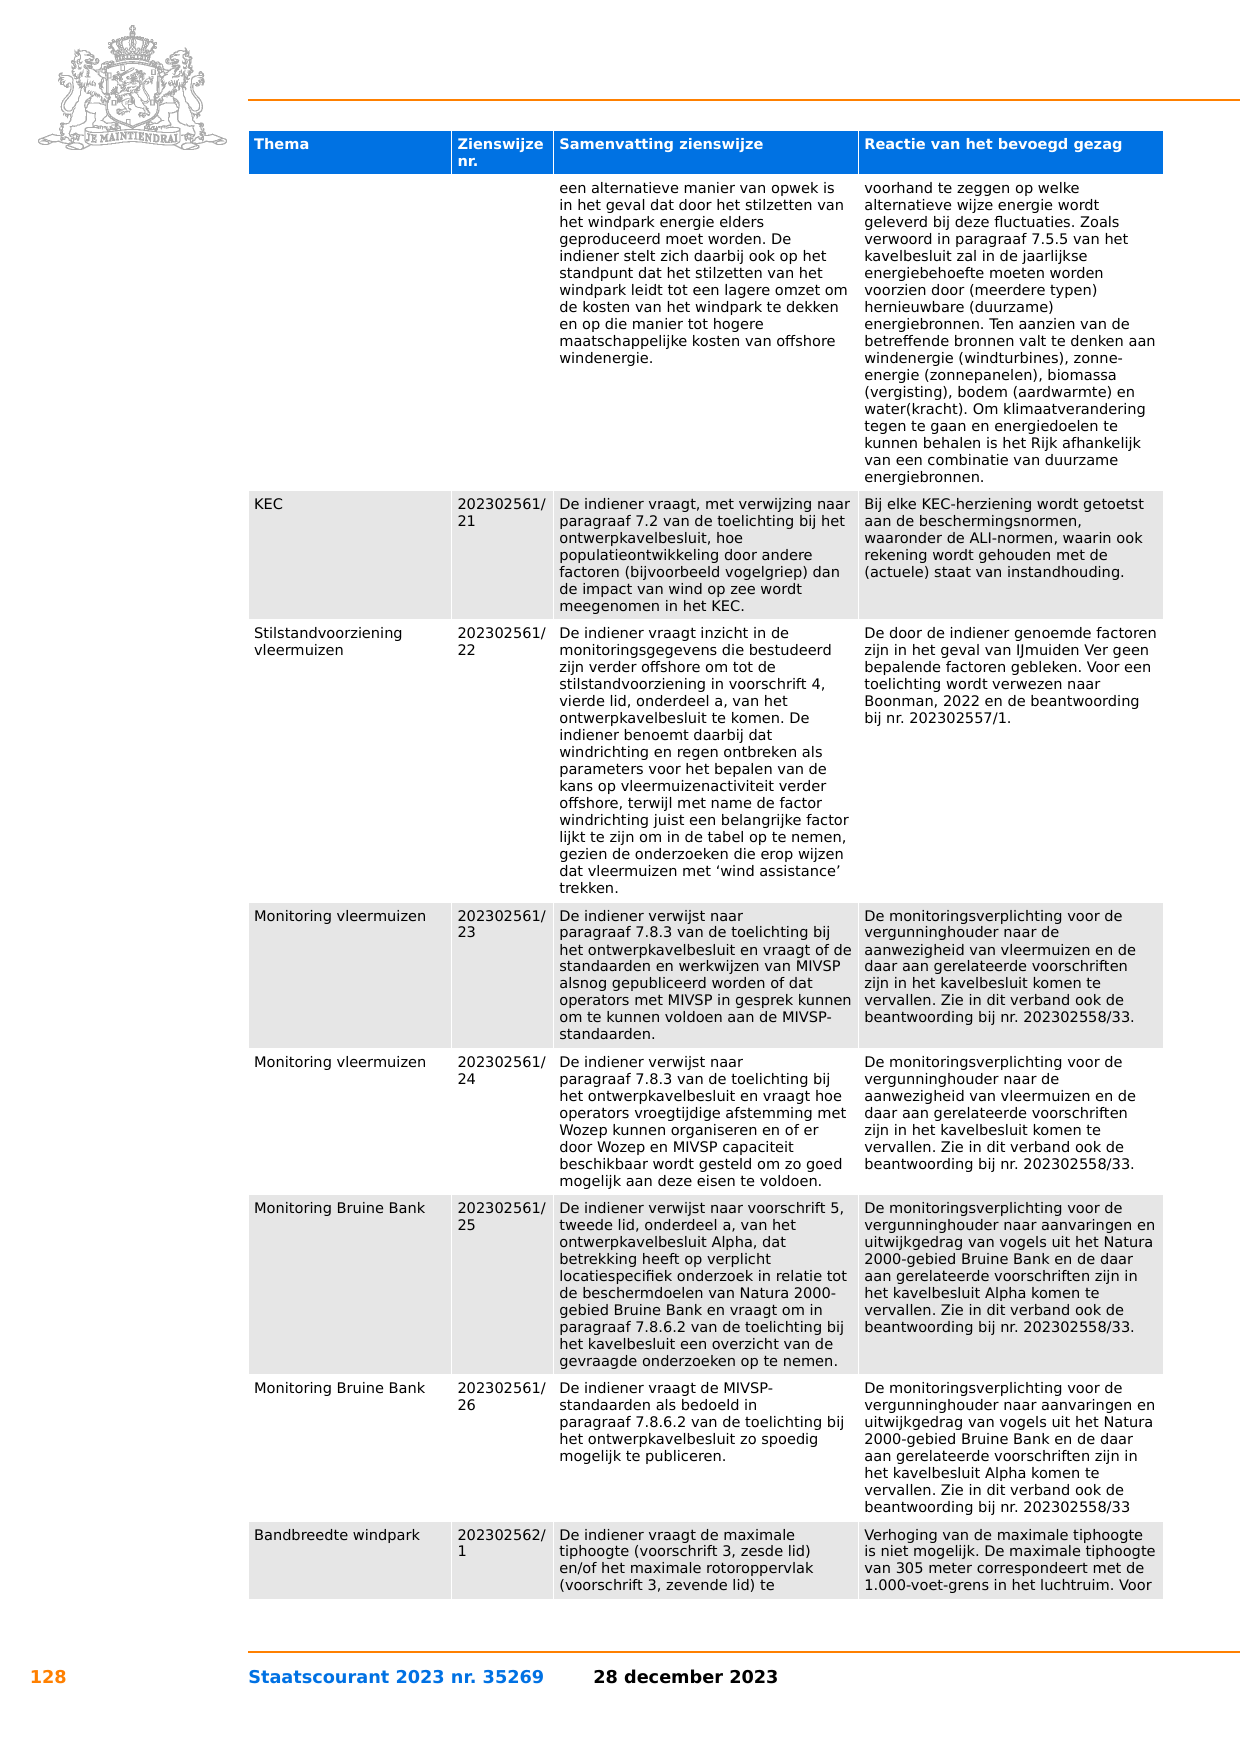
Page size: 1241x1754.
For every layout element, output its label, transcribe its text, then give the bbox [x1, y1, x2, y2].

table_cell 202302562/1 [452, 1522, 553, 1599]
table_cell De door de indiener genoemde factoren zijn in het geval van IJmuiden Ver geen bepalende factoren gebleken. Voor een toelichting wordt verwezen naar Boonman, 2022 en de beantwoording bij nr. 202302557/1. [859, 621, 1163, 902]
table_cell De monitoringsverplichting voor de vergunninghouder naar aanvaringen en uitwijkgedrag van vogels uit het Natura 2000-gebied Bruine Bank en de daar aan gerelateerde voorschriften zijn in het kavelbesluit Alpha komen te vervallen. Zie in dit verband ook de beantwoording bij nr. 202302558/33. [859, 1195, 1163, 1374]
table_cell De monitoringsverplichting voor de vergunninghouder naar aanvaringen en uitwijkgedrag van vogels uit het Natura 2000-gebied Bruine Bank en de daar aan gerelateerde voorschriften zijn in het kavelbesluit Alpha komen te vervallen. Zie in dit verband ook de beantwoording bij nr. 202302558/33 [859, 1375, 1163, 1521]
table_header Zienswijzenr. [452, 131, 553, 174]
table_cell 202302561/24 [452, 1049, 553, 1194]
table_cell De monitoringsverplichting voor de vergunninghouder naar de aanwezigheid van vleermuizen en de daar aan gerelateerde voorschriften zijn in het kavelbesluit komen te vervallen. Zie in dit verband ook de beantwoording bij nr. 202302558/33. [859, 903, 1163, 1048]
table_cell De monitoringsverplichting voor de vergunninghouder naar de aanwezigheid van vleermuizen en de daar aan gerelateerde voorschriften zijn in het kavelbesluit komen te vervallen. Zie in dit verband ook de beantwoording bij nr. 202302558/33. [859, 1049, 1163, 1194]
table_cell De indiener verwijst naar paragraaf 7.8.3 van de toelichting bij het ontwerpkavelbesluit en vraagt of de standaarden en werkwijzen van MIVSP alsnog gepubliceerd worden of dat operators met MIVSP in gesprek kunnen om te kunnen voldoen aan de MIVSP-standaarden. [554, 903, 858, 1048]
table_cell Monitoring vleermuizen [249, 903, 451, 1048]
picture [38, 25, 227, 150]
table_cell De indiener verwijst naar voorschrift 5, tweede lid, onderdeel a, van het ontwerpkavelbesluit Alpha, dat betrekking heeft op verplicht locatiespecifiek onderzoek in relatie tot de beschermdoelen van Natura 2000-gebied Bruine Bank en vraagt om in paragraaf 7.8.6.2 van de toelichting bij het kavelbesluit een overzicht van de gevraagde onderzoeken op te nemen. [554, 1195, 858, 1374]
table_cell De indiener vraagt, met verwijzing naar paragraaf 7.2 van de toelichting bij het ontwerpkavelbesluit, hoe populatieontwikkeling door andere factoren (bijvoorbeeld vogelgriep) dan de impact van wind op zee wordt meegenomen in het KEC. [554, 491, 858, 619]
table_cell Monitoring vleermuizen [249, 1049, 451, 1194]
table_cell Stilstandvoorziening vleermuizen [249, 621, 451, 902]
table_header Reactie van het bevoegd gezag [859, 131, 1163, 174]
table_header Thema [249, 131, 451, 174]
table_cell 202302561/25 [452, 1195, 553, 1374]
table_cell 202302561/21 [452, 491, 553, 619]
table_cell 202302561/26 [452, 1375, 553, 1521]
table_cell De indiener vraagt inzicht in de monitoringsgegevens die bestudeerd zijn verder offshore om tot de stilstandvoorziening in voorschrift 4, vierde lid, onderdeel a, van het ontwerpkavelbesluit te komen. De indiener benoemt daarbij dat windrichting en regen ontbreken als parameters voor het bepalen van de kans op vleermuizenactiviteit verder offshore, terwijl met name de factor windrichting juist een belangrijke factor lijkt te zijn om in de tabel op te nemen, gezien de onderzoeken die erop wijzen dat vleermuizen met ‘wind assistance’ trekken. [554, 621, 858, 902]
table_cell 202302561/23 [452, 903, 553, 1048]
table_cell Bandbreedte windpark [249, 1522, 451, 1599]
table_cell [452, 175, 553, 490]
table_cell Monitoring Bruine Bank [249, 1375, 451, 1521]
table_cell Bij elke KEC-herziening wordt getoetst aan de beschermingsnormen, waaronder de ALI-normen, waarin ook rekening wordt gehouden met de (actuele) staat van instandhouding. [859, 491, 1163, 619]
table_cell Monitoring Bruine Bank [249, 1195, 451, 1374]
table_cell De indiener vraagt de MIVSP-standaarden als bedoeld in paragraaf 7.8.6.2 van de toelichting bij het ontwerpkavelbesluit zo spoedig mogelijk te publiceren. [554, 1375, 858, 1521]
table_cell 202302561/22 [452, 621, 553, 902]
table_cell voorhand te zeggen op welke alternatieve wijze energie wordt geleverd bij deze fluctuaties. Zoals verwoord in paragraaf 7.5.5 van het kavelbesluit zal in de jaarlijkse energiebehoefte moeten worden voorzien door (meerdere typen) hernieuwbare (duurzame) energiebronnen. Ten aanzien van de betreffende bronnen valt te denken aan windenergie (windturbines), zonne-energie (zonnepanelen), biomassa (vergisting), bodem (aardwarmte) en water(kracht). Om klimaatverandering tegen te gaan en energiedoelen te kunnen behalen is het Rijk afhankelijk van een combinatie van duurzame energiebronnen. [859, 175, 1163, 490]
table_cell [249, 175, 451, 490]
table_cell De indiener vraagt de maximale tiphoogte (voorschrift 3, zesde lid) en/of het maximale rotoroppervlak (voorschrift 3, zevende lid) te [554, 1522, 858, 1599]
table_cell De indiener verwijst naar paragraaf 7.8.3 van de toelichting bij het ontwerpkavelbesluit en vraagt hoe operators vroegtijdige afstemming met Wozep kunnen organiseren en of er door Wozep en MIVSP capaciteit beschikbaar wordt gesteld om zo goed mogelijk aan deze eisen te voldoen. [554, 1049, 858, 1194]
table_cell een alternatieve manier van opwek is in het geval dat door het stilzetten van het windpark energie elders geproduceerd moet worden. De indiener stelt zich daarbij ook op het standpunt dat het stilzetten van het windpark leidt tot een lagere omzet om de kosten van het windpark te dekken en op die manier tot hogere maatschappelijke kosten van offshore windenergie. [554, 175, 858, 490]
table_cell KEC [249, 491, 451, 619]
table_cell Verhoging van de maximale tiphoogte is niet mogelijk. De maximale tiphoogte van 305 meter correspondeert met de 1.000-voet-grens in het luchtruim. Voor [859, 1522, 1163, 1599]
table_header Samenvatting zienswijze [554, 131, 858, 174]
